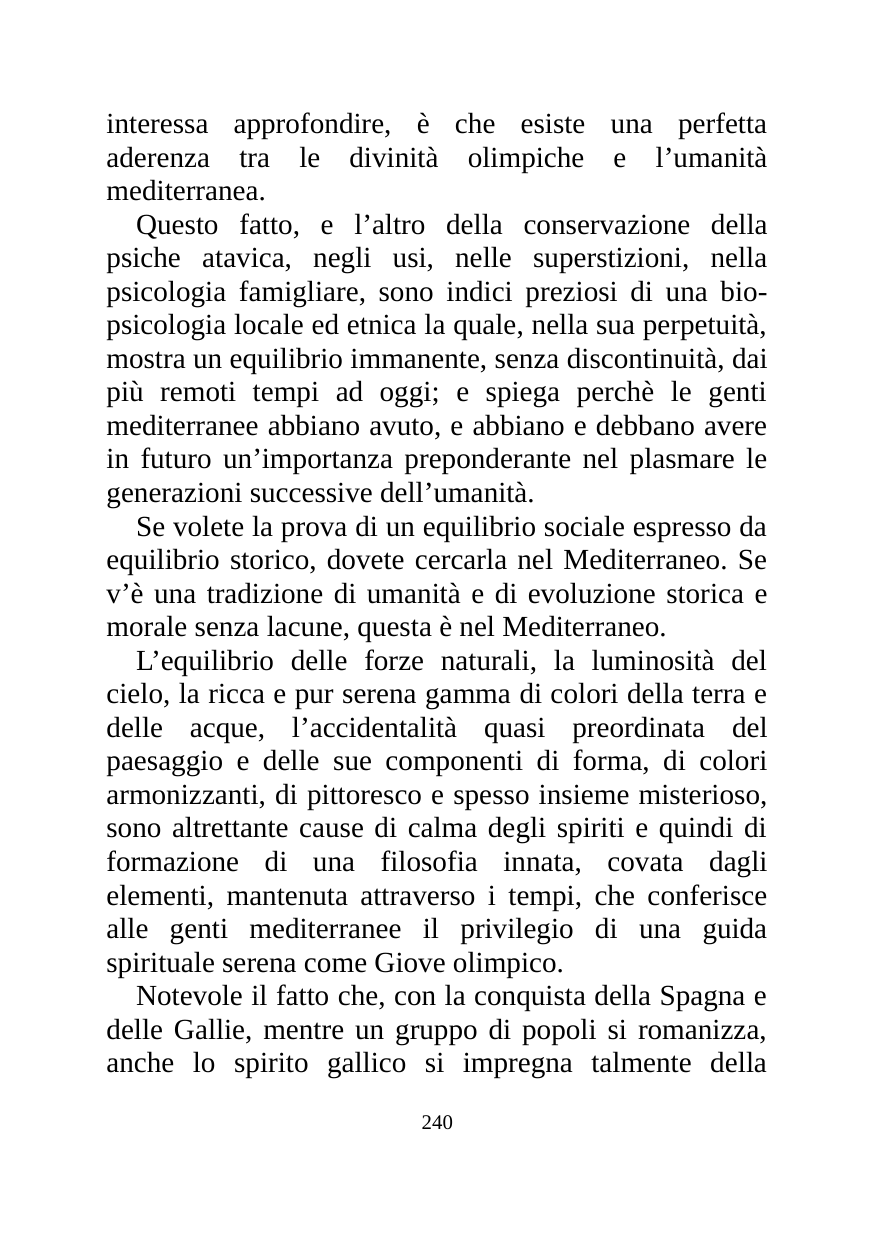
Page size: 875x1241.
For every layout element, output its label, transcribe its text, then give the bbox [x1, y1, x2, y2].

text Notevole il fatto che, con la conquista della Spagna e delle Gallie, mentre un gruppo di popoli si romanizza, anche lo spirito gallico si impregna talmente della [106, 978, 768, 1079]
text interessa approfondire, è che esiste una perfetta aderenza tra le divinità olimpiche e l’umanità mediterranea. [106, 106, 768, 207]
text Questo fatto, e l’altro della conservazione della psiche atavica, negli usi, nelle superstizioni, nella psicologia famigliare, sono indici preziosi di una bio-psicologia locale ed etnica la quale, nella sua perpetuità, mostra un equilibrio immanente, senza discontinuità, dai più remoti tempi ad oggi; e spiega perchè le genti mediterranee abbiano avuto, e abbiano e debbano avere in futuro un’importanza preponderante nel plasmare le generazioni successive dell’umanità. [106, 207, 768, 509]
text L’equilibrio delle forze naturali, la luminosità del cielo, la ricca e pur serena gamma di colori della terra e delle acque, l’accidentalità quasi preordinata del paesaggio e delle sue componenti di forma, di colori armonizzanti, di pittoresco e spesso insieme misterioso, sono altrettante cause di calma degli spiriti e quindi di formazione di una filosofia innata, covata dagli elementi, mantenuta attraverso i tempi, che conferisce alle genti mediterranee il privilegio di una guida spirituale serena come Giove olimpico. [106, 643, 768, 978]
text Se volete la prova di un equilibrio sociale espresso da equilibrio storico, dovete cercarla nel Mediterraneo. Se v’è una tradizione di umanità e di evoluzione storica e morale senza lacune, questa è nel Mediterraneo. [106, 509, 768, 643]
